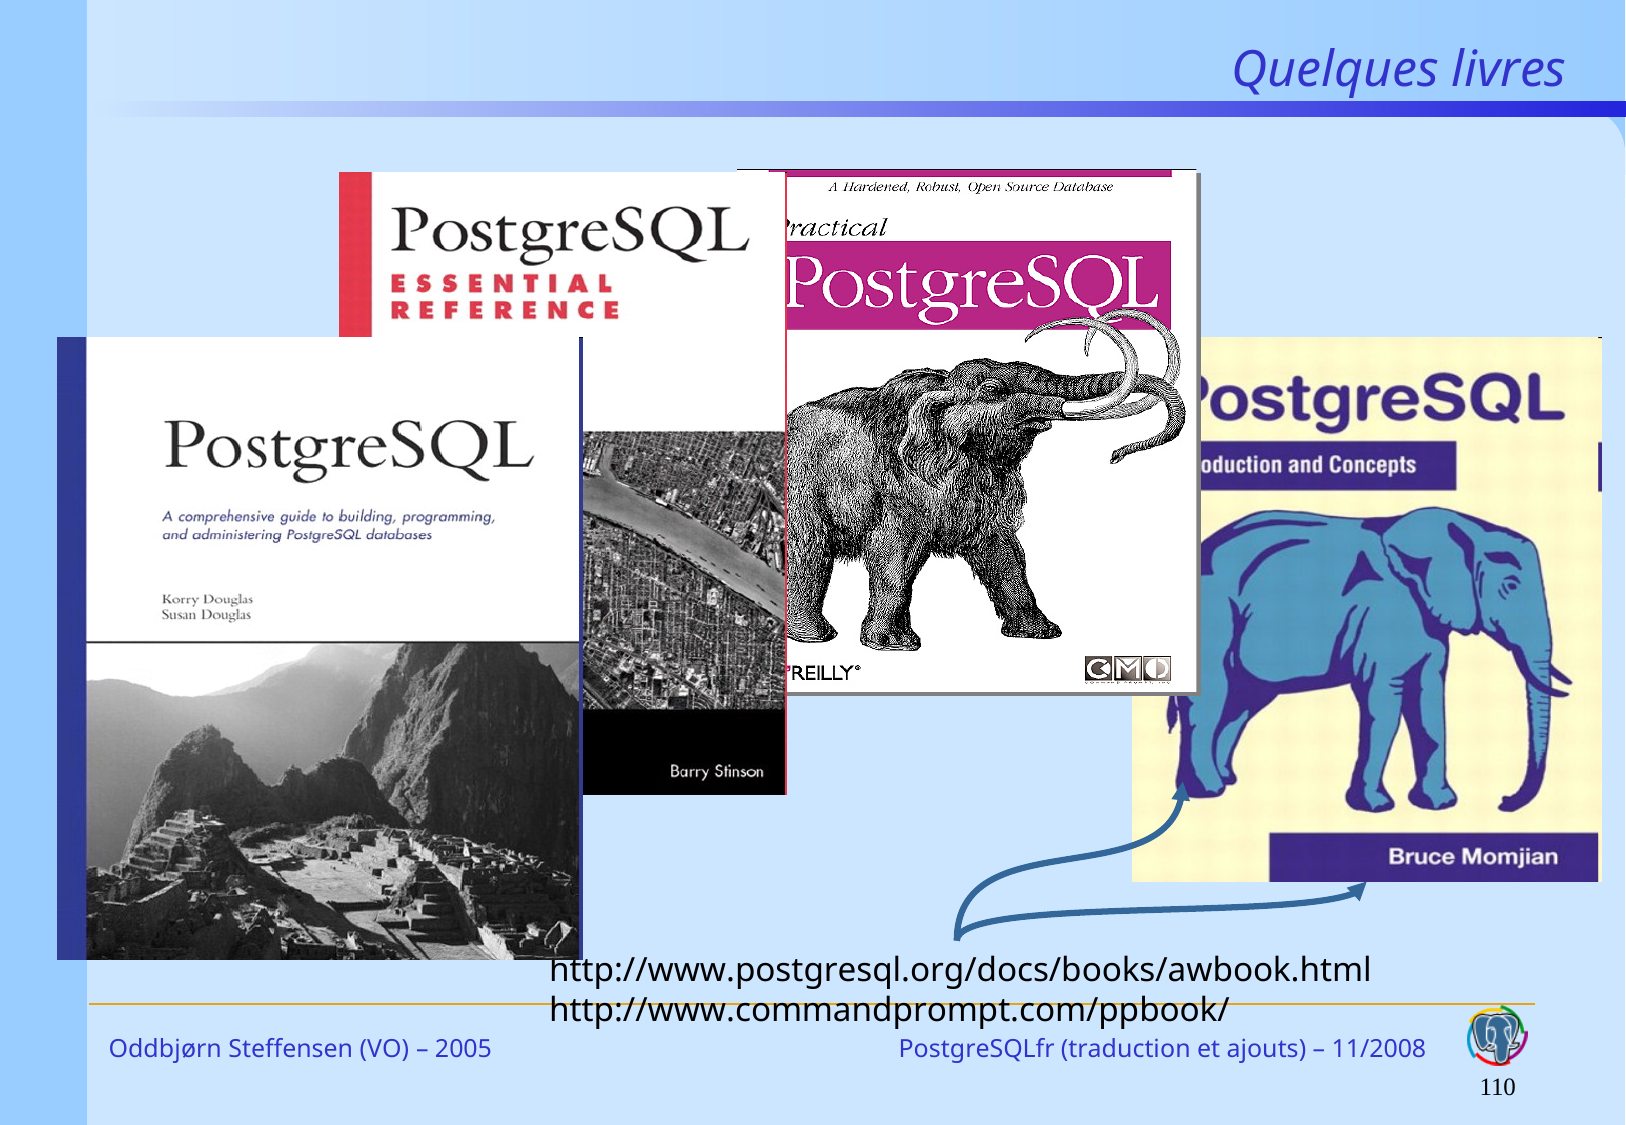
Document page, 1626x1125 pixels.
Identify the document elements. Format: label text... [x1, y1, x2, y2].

text_box http://www.postgresql.org/docs/books/awbook.html http://www.commandprompt.com/ppbook/ [525, 940, 1388, 1036]
title Quelques livres [172, 0, 1567, 134]
picture [1132, 337, 1602, 882]
picture [57, 169, 1197, 960]
picture [1467, 1005, 1528, 1066]
